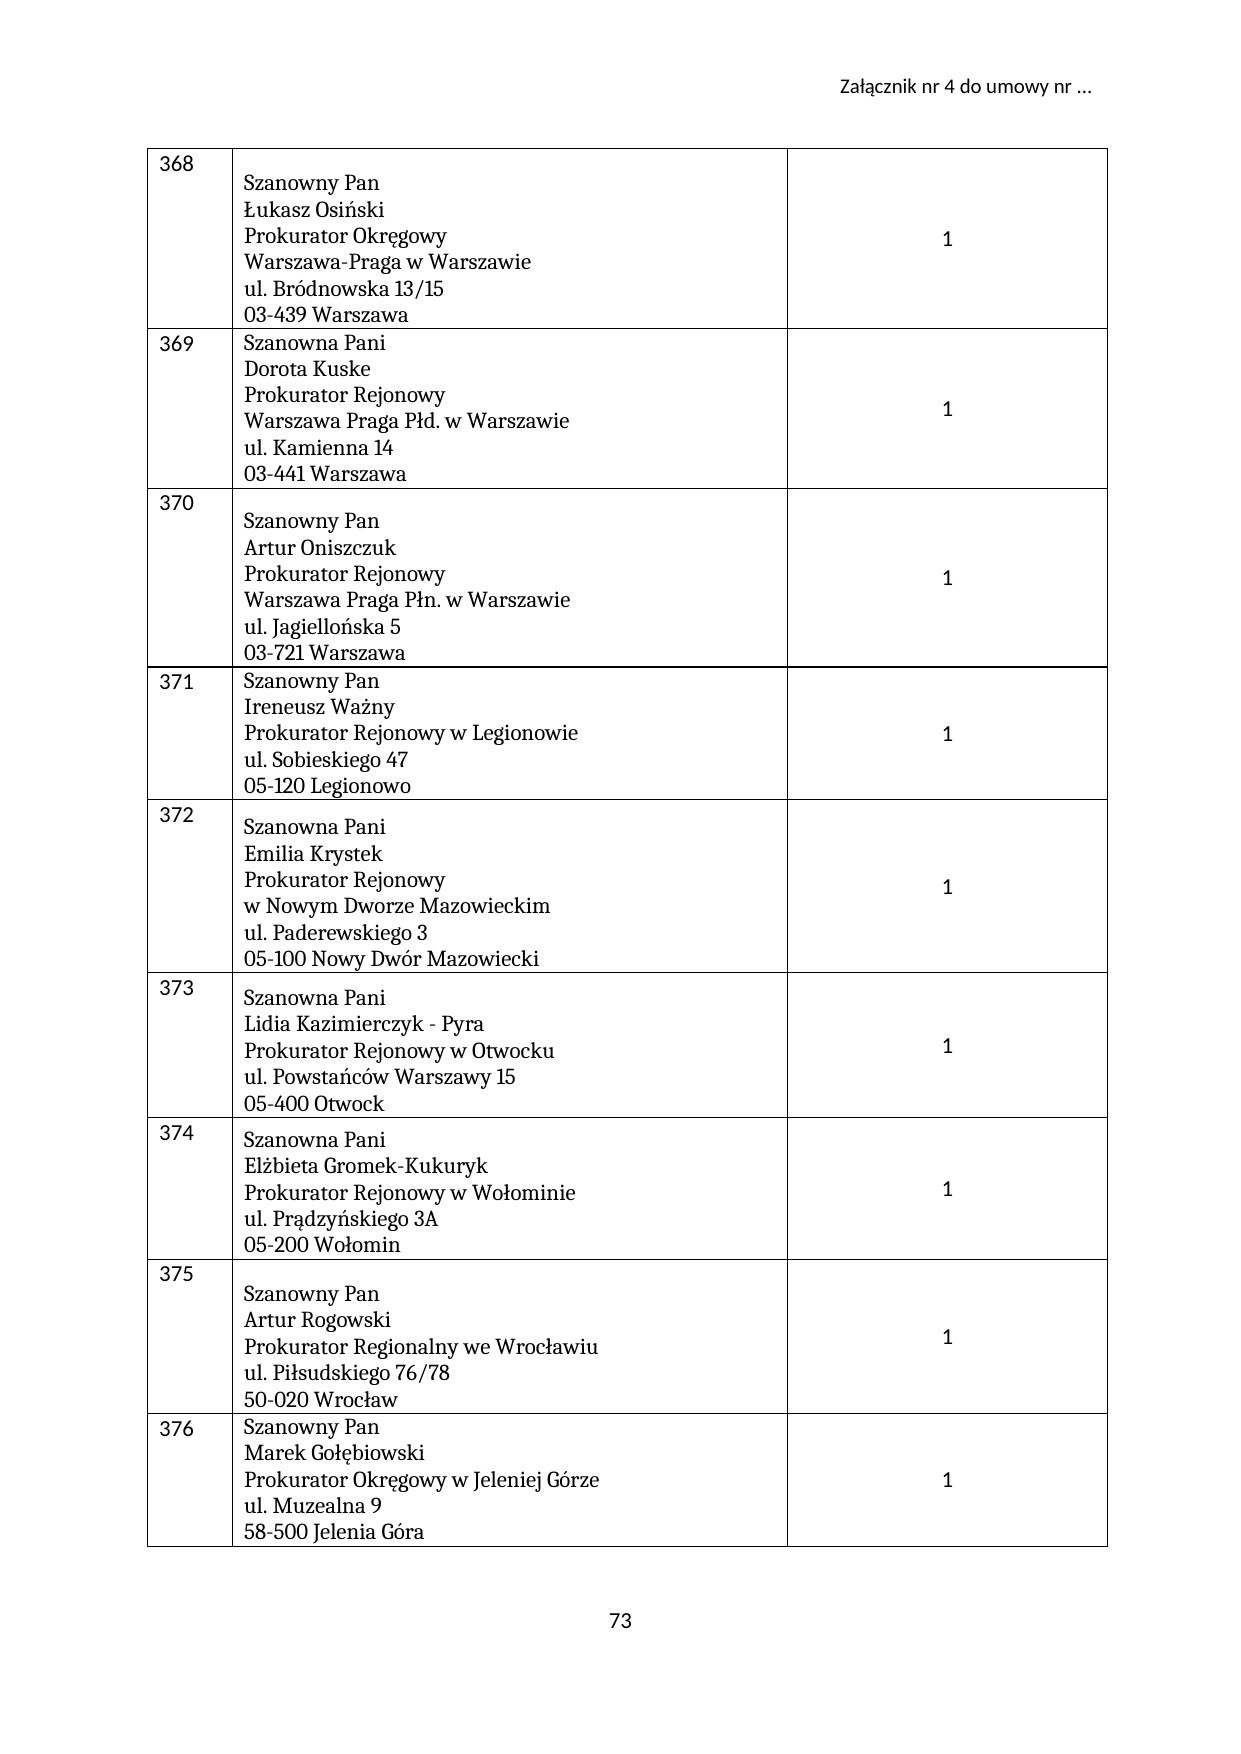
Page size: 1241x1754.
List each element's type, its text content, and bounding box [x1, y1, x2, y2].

table_cell 371 [148, 668, 232, 799]
table_cell Szanowny Pan Artur Oniszczuk Prokurator Rejonowy Warszawa Praga Płn. w Warszawie ul. Jagiellońska 5 03-721 Warszawa [233, 489, 787, 666]
table_cell 1 [788, 973, 1107, 1117]
table_cell 376 [148, 1414, 232, 1546]
table_cell Szanowna Pani Lidia Kazimierczyk - Pyra Prokurator Rejonowy w Otwocku ul. Powstańców Warszawy 15 05-400 Otwock [233, 973, 787, 1117]
table_cell 375 [148, 1260, 232, 1413]
table_cell 368 [148, 149, 232, 328]
table_cell 1 [788, 1414, 1107, 1546]
table_cell 372 [148, 800, 232, 972]
table_cell 1 [788, 149, 1107, 328]
table_cell 1 [788, 489, 1107, 666]
table_cell 1 [788, 668, 1107, 799]
table_cell Szanowna Pani Elżbieta Gromek-Kukuryk Prokurator Rejonowy w Wołominie ul. Prądzyńskiego 3A 05-200 Wołomin [233, 1118, 787, 1258]
table_cell Szanowny Pan Marek Gołębiowski Prokurator Okręgowy w Jeleniej Górze ul. Muzealna 9 58-500 Jelenia Góra [233, 1414, 787, 1546]
table_cell 1 [788, 329, 1107, 487]
table_cell Szanowna Pani Emilia Krystek Prokurator Rejonowy w Nowym Dworze Mazowieckim ul. Paderewskiego 3 05-100 Nowy Dwór Mazowiecki [233, 800, 787, 972]
table_cell 1 [788, 1118, 1107, 1258]
table_cell Szanowny Pan Ireneusz Ważny Prokurator Rejonowy w Legionowie ul. Sobieskiego 47 05-120 Legionowo [233, 668, 787, 799]
table_cell 1 [788, 800, 1107, 972]
table_cell 374 [148, 1118, 232, 1258]
table_cell Szanowny Pan Artur Rogowski Prokurator Regionalny we Wrocławiu ul. Piłsudskiego 76/78 50-020 Wrocław [233, 1260, 787, 1413]
table_cell Szanowna Pani Dorota Kuske Prokurator Rejonowy Warszawa Praga Płd. w Warszawie ul. Kamienna 14 03-441 Warszawa [233, 329, 787, 487]
table_cell 1 [788, 1260, 1107, 1413]
table_cell Szanowny Pan Łukasz Osiński Prokurator Okręgowy Warszawa-Praga w Warszawie ul. Bródnowska 13/15 03-439 Warszawa [233, 149, 787, 328]
table_cell 369 [148, 329, 232, 487]
table_cell 373 [148, 973, 232, 1117]
table_cell 370 [148, 489, 232, 666]
